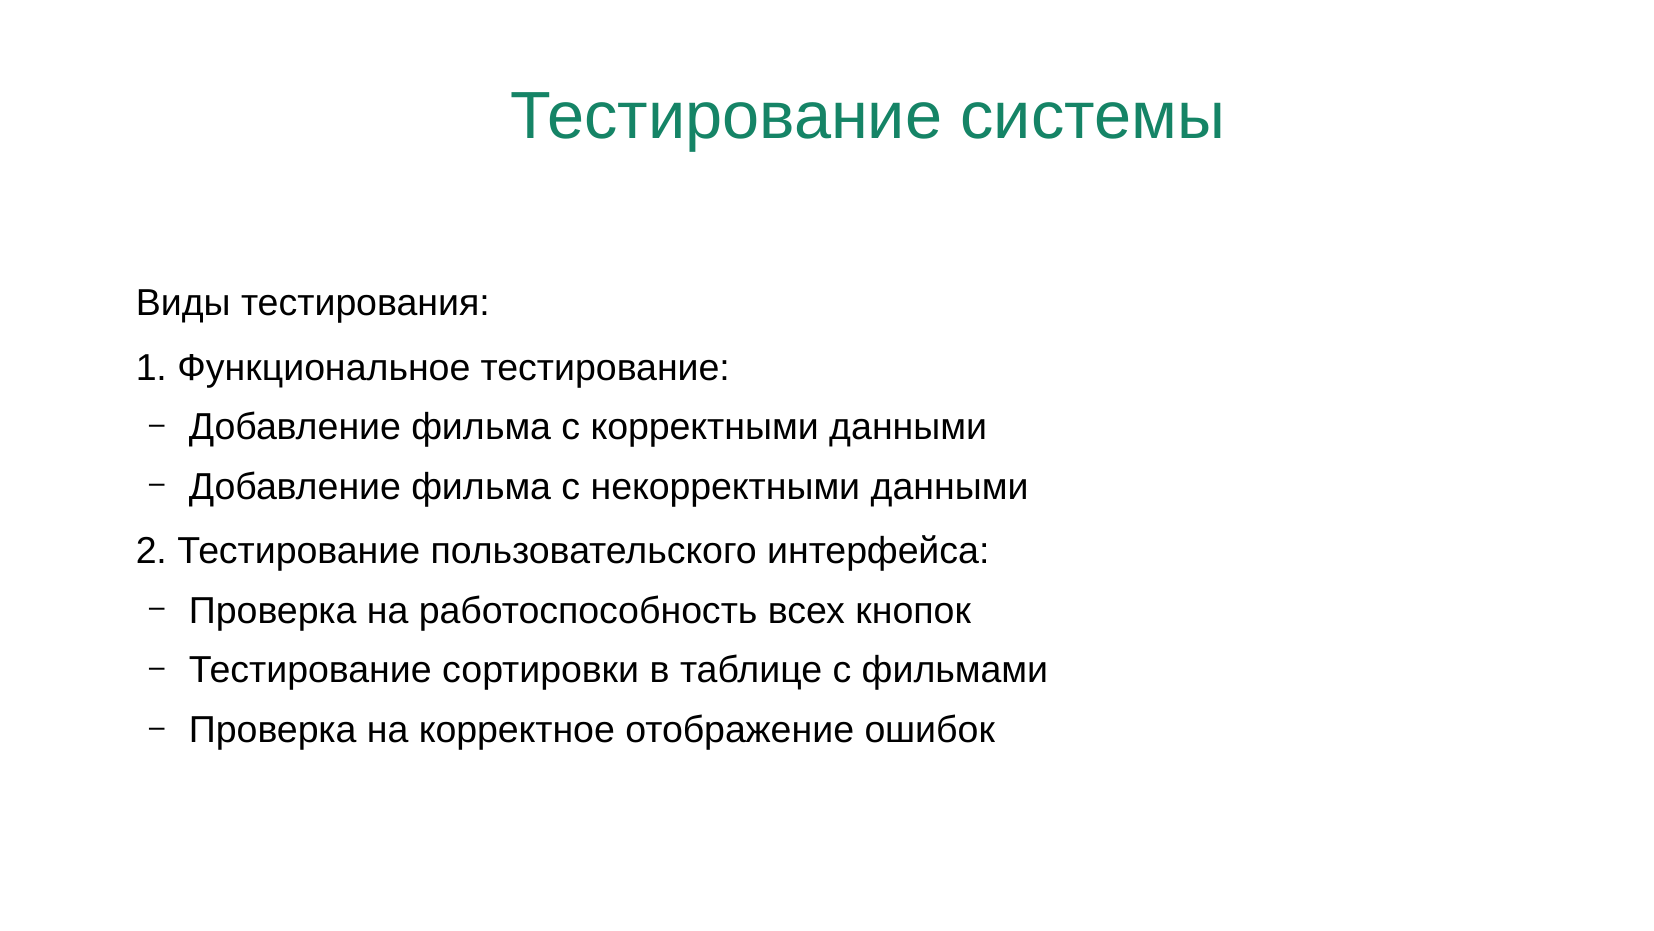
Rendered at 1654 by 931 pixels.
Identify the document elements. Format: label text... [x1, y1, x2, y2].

title Тестирование системы [289, 12, 1447, 217]
list Виды тестирования: 1. Функциональное тестирование: Добавление фильма с корректными данными Добавление фильма с некорректными данными 2. Тестирование пользовательского интерфейса: Проверка на работоспособность всех кнопок Тестирование сортировки в таблице с фильмами Проверка на корректное отображение ошибок [82, 217, 1571, 758]
